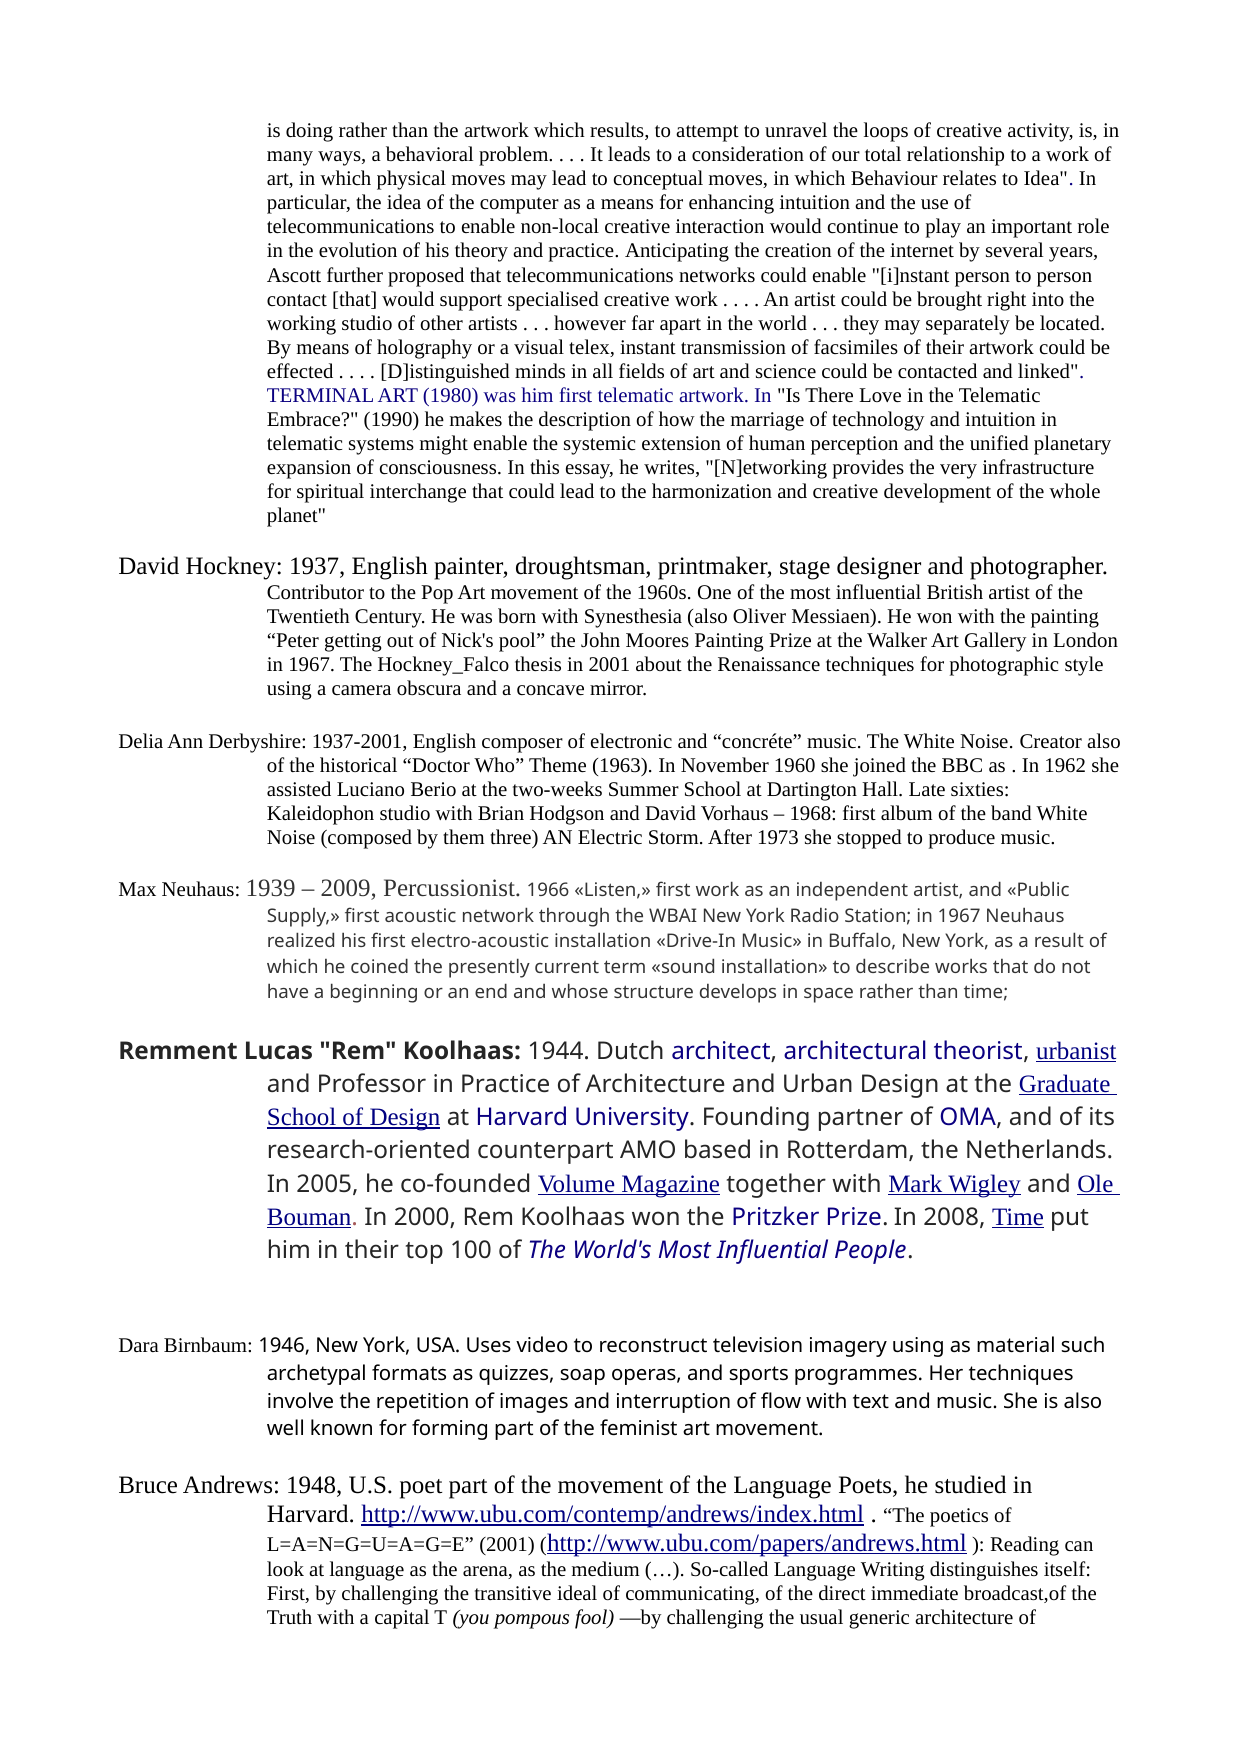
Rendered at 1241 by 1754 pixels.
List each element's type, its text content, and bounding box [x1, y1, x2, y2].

text Max Neuhaus: 1939 – 2009, Percussionist. 1966 «Listen,» first work as an independent artist, and «Public Supply,» first acoustic network through the WBAI New York Radio Station; in 1967 Neuhaus realized his first electro-acoustic installation «Drive-In Music» in Buffalo, New York, as a result of which he coined the presently current term «sound installation» to describe works that do not have a beginning or an end and whose structure develops in space rather than time; [118, 873, 1122, 1004]
text Dara Birnbaum: 1946, New York, USA. Uses video to reconstruct television imagery using as material such archetypal formats as quizzes, soap operas, and sports programmes. Her techniques involve the repetition of images and interruption of flow with text and music. She is also well known for forming part of the feminist art movement. [118, 1331, 1122, 1442]
text is doing rather than the artwork which results, to attempt to unravel the loops of creative activity, is, in many ways, a behavioral problem. . . . It leads to a consideration of our total relationship to a work of art, in which physical moves may lead to conceptual moves, in which Behaviour relates to Idea". In particular, the idea of the computer as a means for enhancing intuition and the use of telecommunications to enable non-local creative interaction would continue to play an important role in the evolution of his theory and practice. Anticipating the creation of the internet by several years, Ascott further proposed that telecommunications networks could enable "[i]nstant person to person contact [that] would support specialised creative work . . . . An artist could be brought right into the working studio of other artists . . . however far apart in the world . . . they may separately be located. By means of holography or a visual telex, instant transmission of facsimiles of their artwork could be effected . . . . [D]istinguished minds in all fields of art and science could be contacted and linked". TERMINAL ART (1980) was him first telematic artwork. In "Is There Love in the Telematic Embrace?" (1990) he makes the description of how the marriage of technology and intuition in telematic systems might enable the systemic extension of human perception and the unified planetary expansion of consciousness. In this essay, he writes, "[N]etworking provides the very infrastructure for spiritual interchange that could lead to the harmonization and creative development of the whole planet" [118, 118, 1122, 527]
text Remment Lucas "Rem" Koolhaas: 1944. Dutch architect, architectural theorist, urbanist and Professor in Practice of Architecture and Urban Design at the Graduate School of Design at Harvard University. Founding partner of OMA, and of its research-oriented counterpart AMO based in Rotterdam, the Netherlands. In 2005, he co-founded Volume Magazine together with Mark Wigley and Ole Bouman. In 2000, Rem Koolhaas won the Pritzker Prize. In 2008, Time put him in their top 100 of The World's Most Influential People. [118, 1033, 1122, 1266]
text Bruce Andrews: 1948, U.S. poet part of the movement of the Language Poets, he studied in Harvard. http://www.ubu.com/contemp/andrews/index.html . “The poetics of L=A=N=G=U=A=G=E” (2001) (http://www.ubu.com/papers/andrews.html ): Reading can look at language as the arena, as the medium (…). So-called Language Writing distinguishes itself: First, by challenging the transitive ideal of communicating, of the direct immediate broadcast,of the Truth with a capital T (you pompous fool) —by challenging the usual generic architecture of [118, 1471, 1122, 1629]
text David Hockney: 1937, English painter, droughtsman, printmaker, stage designer and photographer. Contributor to the Pop Art movement of the 1960s. One of the most influential British artist of the Twentieth Century. He was born with Synesthesia (also Oliver Messiaen). He won with the painting “Peter getting out of Nick's pool” the John Moores Painting Prize at the Walker Art Gallery in London in 1967. The Hockney_Falco thesis in 2001 about the Renaissance techniques for photographic style using a camera obscura and a concave mirror. [118, 551, 1122, 700]
text Delia Ann Derbyshire: 1937-2001, English composer of electronic and “concréte” music. The White Noise. Creator also of the historical “Doctor Who” Theme (1963). In November 1960 she joined the BBC as . In 1962 she assisted Luciano Berio at the two-weeks Summer School at Dartington Hall. Late sixties: Kaleidophon studio with Brian Hodgson and David Vorhaus – 1968: first album of the band White Noise (composed by them three) AN Electric Storm. After 1973 she stopped to produce music. [118, 729, 1122, 849]
